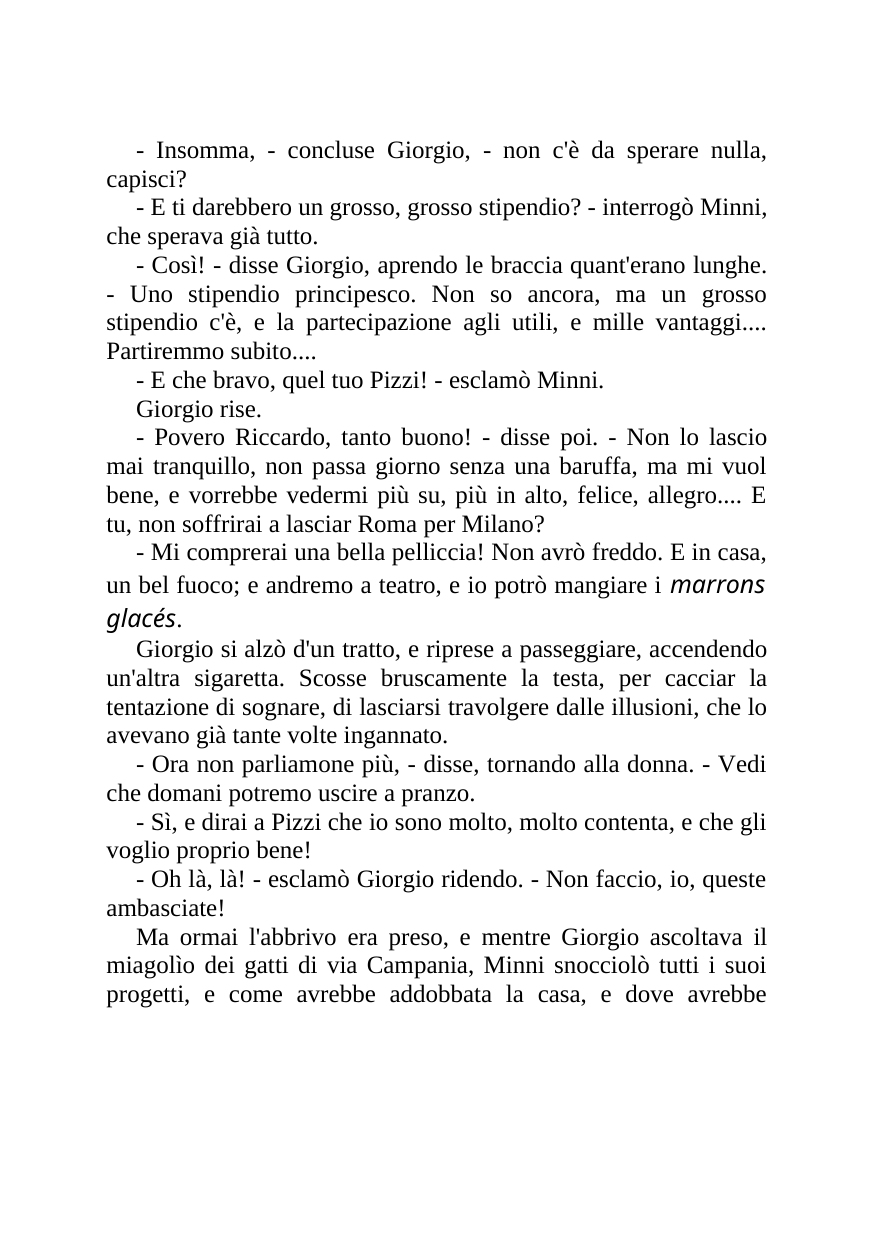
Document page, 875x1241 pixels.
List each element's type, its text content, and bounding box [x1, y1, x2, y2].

text - Povero Riccardo, tanto buono! - disse poi. - Non lo lascio mai tranquillo, non passa giorno senza una baruffa, ma mi vuol bene, e vorrebbe vedermi più su, più in alto, felice, allegro.... E tu, non soffrirai a lasciar Roma per Milano? [106, 422, 768, 537]
text - E che bravo, quel tuo Pizzi! - esclamò Minni. [106, 365, 768, 394]
text Ma ormai l'abbrivo era preso, e mentre Giorgio ascoltava il miagolìo dei gatti di via Campania, Minni snocciolò tutti i suoi progetti, e come avrebbe addobbata la casa, e dove avrebbe [106, 922, 768, 1008]
text - Mi comprerai una bella pelliccia! Non avrò freddo. E in casa, un bel fuoco; e andremo a teatro, e io potrò mangiare i marrons glacés. [106, 537, 768, 634]
text - E ti darebbero un grosso, grosso stipendio? - interrogò Minni, che sperava già tutto. [106, 192, 768, 250]
text Giorgio si alzò d'un tratto, e riprese a passeggiare, accendendo un'altra sigaretta. Scosse bruscamente la testa, per cacciar la tentazione di sognare, di lasciarsi travolgere dalle illusioni, che lo avevano già tante volte ingannato. [106, 634, 768, 749]
text - Ora non parliamone più, - disse, tornando alla donna. - Vedi che domani potremo uscire a pranzo. [106, 749, 768, 807]
text - Sì, e dirai a Pizzi che io sono molto, molto contenta, e che gli voglio proprio bene! [106, 807, 768, 864]
text - Insomma, - concluse Giorgio, - non c'è da sperare nulla, capisci? [106, 135, 768, 192]
text - Oh là, là! - esclamò Giorgio ridendo. - Non faccio, io, queste ambasciate! [106, 864, 768, 922]
text Giorgio rise. [106, 394, 768, 422]
text - Così! - disse Giorgio, aprendo le braccia quant'erano lunghe. - Uno stipendio principesco. Non so ancora, ma un grosso stipendio c'è, e la partecipazione agli utili, e mille vantaggi.... Partiremmo subito.... [106, 250, 768, 365]
